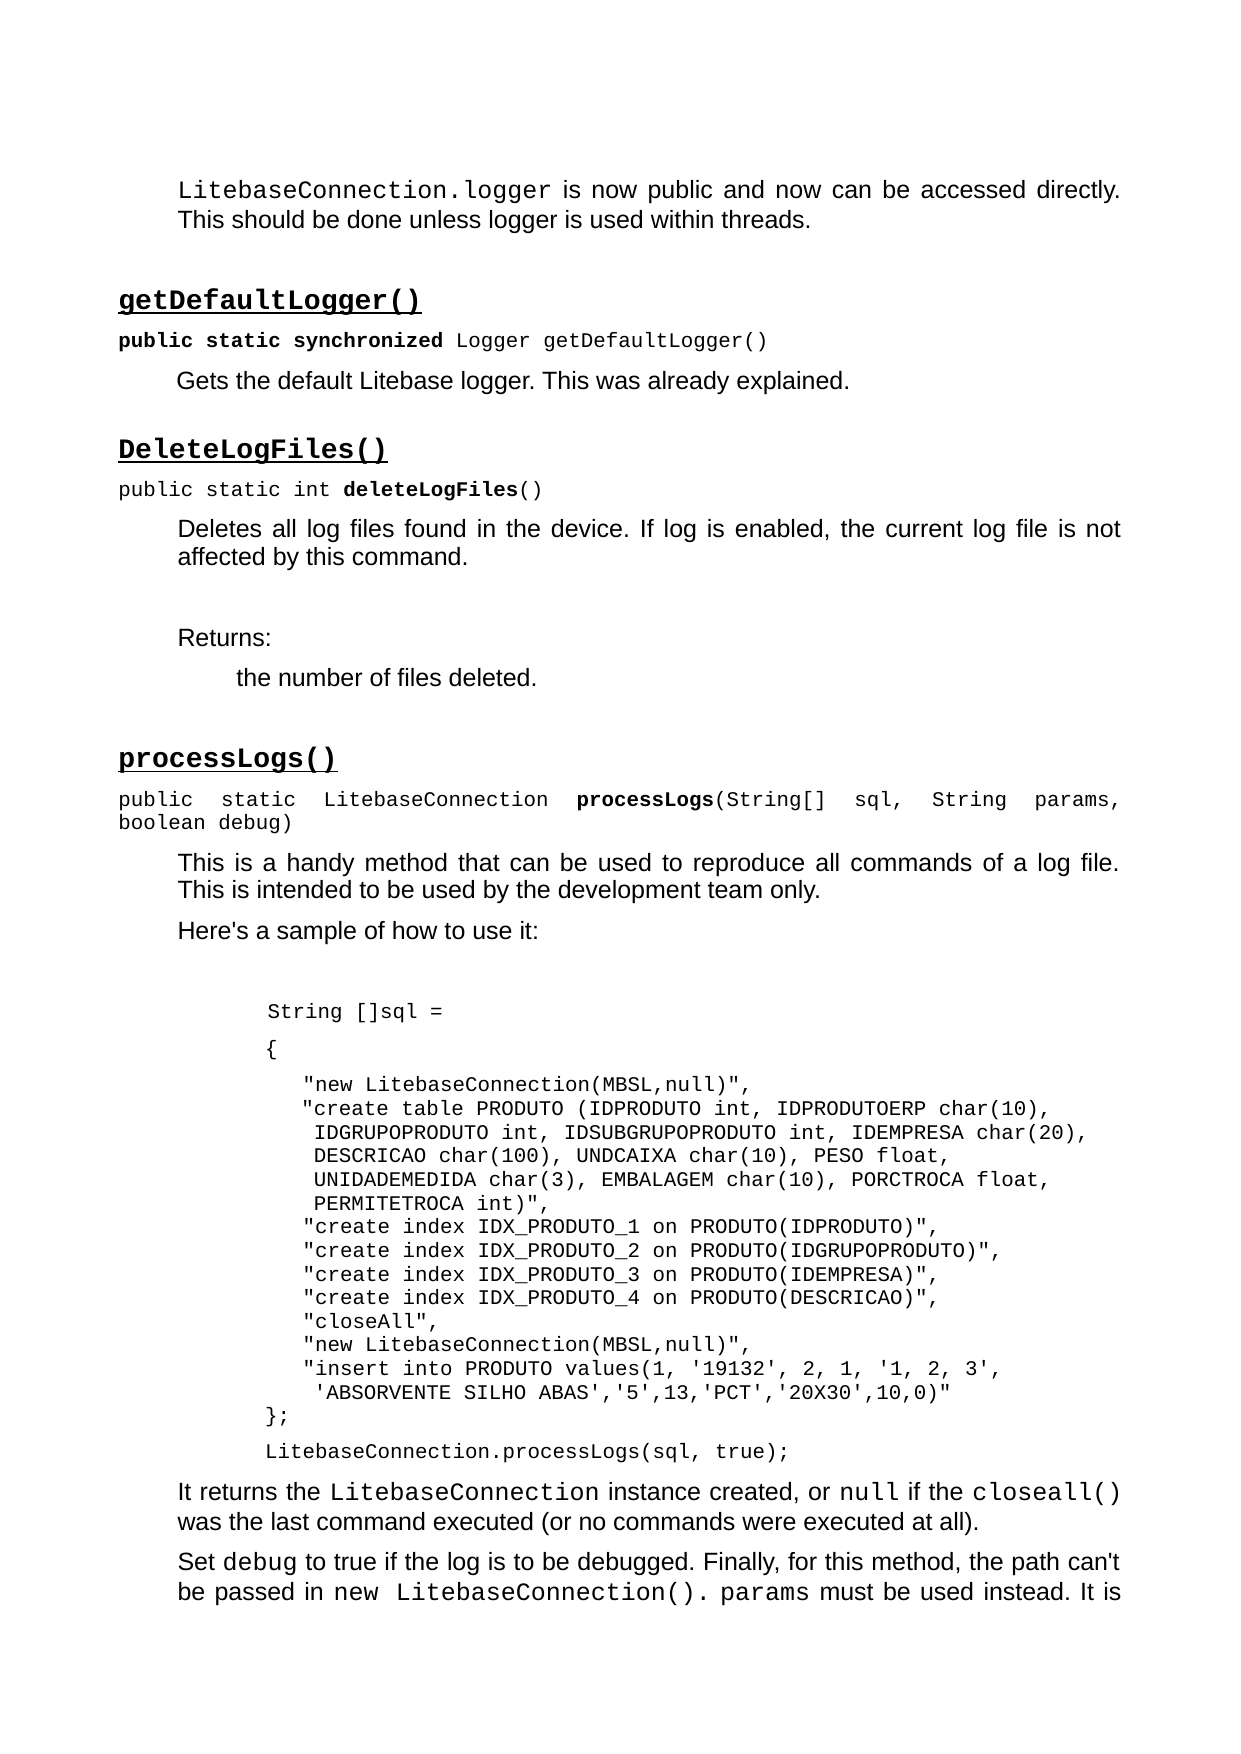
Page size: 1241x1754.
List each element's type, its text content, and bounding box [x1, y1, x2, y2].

list { [177, 1038, 1122, 1062]
list public static LitebaseConnection processLogs(String[] sql, String params, boolean debug) [118, 789, 1122, 836]
subtitle the number of files deleted. [177, 664, 1122, 692]
subtitle DeleteLogFiles() [118, 434, 1122, 466]
text public static synchronized Logger getDefaultLogger() [118, 331, 1122, 354]
list Here's a sample of how to use it: [177, 917, 1122, 944]
subtitle processLogs() [118, 744, 1122, 776]
list Deletes all log files found in the device. If log is enabled, the current log file is not affected by this command. [177, 515, 1122, 571]
list Gets the default Litebase logger. This was already explained. [176, 367, 1122, 394]
list LitebaseConnection.processLogs(sql, true); [177, 1441, 1122, 1465]
list Set debug to true if the log is to be debugged. Finally, for this method, the path can't be passed in new LitebaseConnection(). params must be used instead. It is [177, 1548, 1122, 1608]
subtitle Returns: [177, 623, 1122, 651]
list String []sql = [177, 998, 1122, 1026]
subtitle getDefaultLogger() [118, 286, 1122, 318]
list LitebaseConnection.logger is now public and now can be accessed directly. This should be done unless logger is used within threads. [177, 176, 1122, 233]
list "new LitebaseConnection(MBSL,null)", "create table PRODUTO (IDPRODUTO int, IDPRODUTOERP char(10), IDGRUPOPRODUTO int, IDSUBGRUPOPRODUTO int, IDEMPRESA char(20), DESCRICAO char(100), UNDCAIXA char(10), PESO float, UNIDADEMEDIDA char(3), EMBALAGEM char(10), PORCTROCA float, PERMITETROCA int)", "create index IDX_PRODUTO_1 on PRODUTO(IDPRODUTO)", "create index IDX_PRODUTO_2 on PRODUTO(IDGRUPOPRODUTO)", "create index IDX_PRODUTO_3 on PRODUTO(IDEMPRESA)", "create index IDX_PRODUTO_4 on PRODUTO(DESCRICAO)", "closeAll", "new LitebaseConnection(MBSL,null)", "insert into PRODUTO values(1, '19132', 2, 1, '1, 2, 3', 'ABSORVENTE SILHO ABAS','5',13,'PCT','20X30',10,0)" }; [177, 1074, 1122, 1429]
list public static int deleteLogFiles() [118, 479, 1122, 502]
list It returns the LitebaseConnection instance created, or null if the closeall() was the last command executed (or no commands were executed at all). [177, 1477, 1122, 1536]
list This is a handy method that can be used to reproduce all commands of a log file. This is intended to be used by the development team only. [177, 848, 1122, 904]
